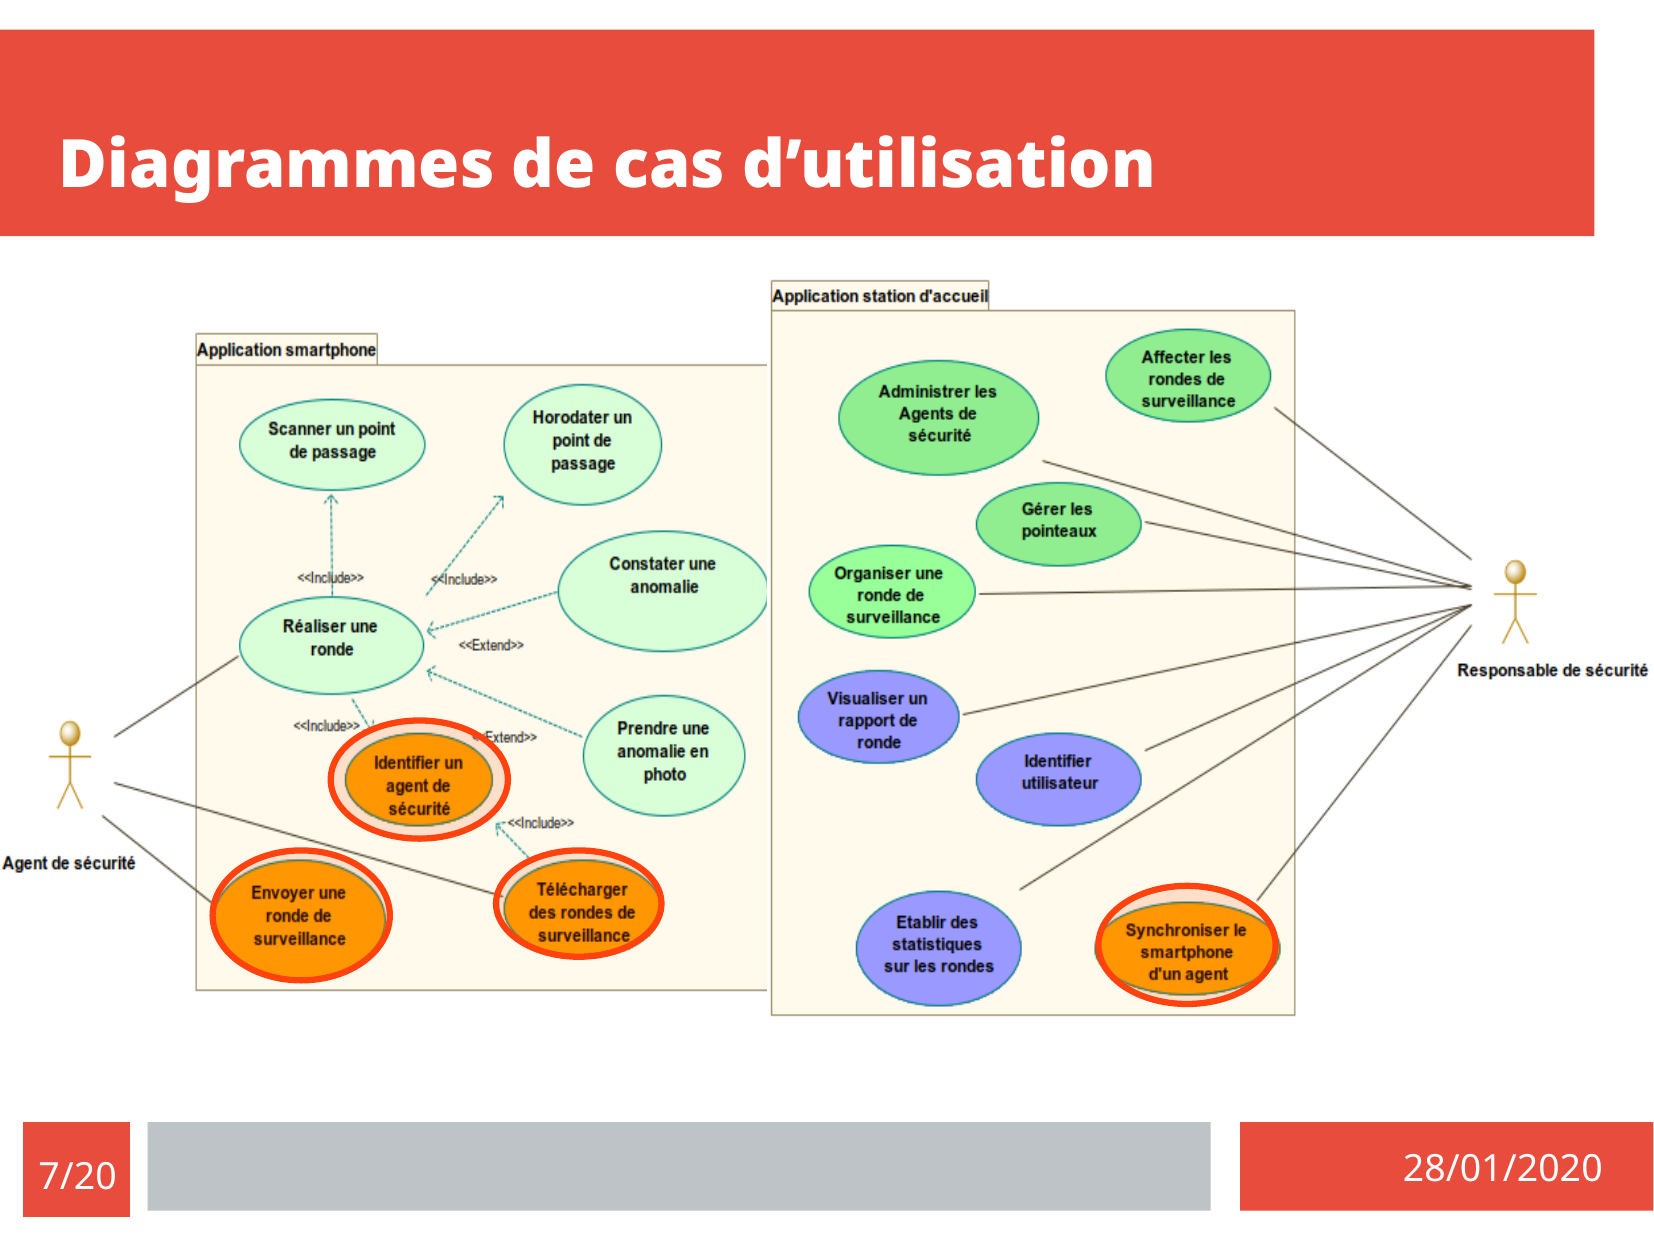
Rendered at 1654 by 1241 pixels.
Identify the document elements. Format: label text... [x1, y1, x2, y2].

picture [0, 271, 1653, 1024]
text_box [496, 850, 662, 957]
text_box <numéro>/20 [23, 1142, 142, 1241]
text_box [23, 1122, 130, 1142]
title Diagrammes de cas d’utilisation [59, 59, 1595, 207]
text_box [212, 850, 390, 981]
text_box [1098, 885, 1276, 1004]
text_box 28/01/2020 [1388, 1133, 1634, 1196]
text_box [330, 720, 508, 839]
